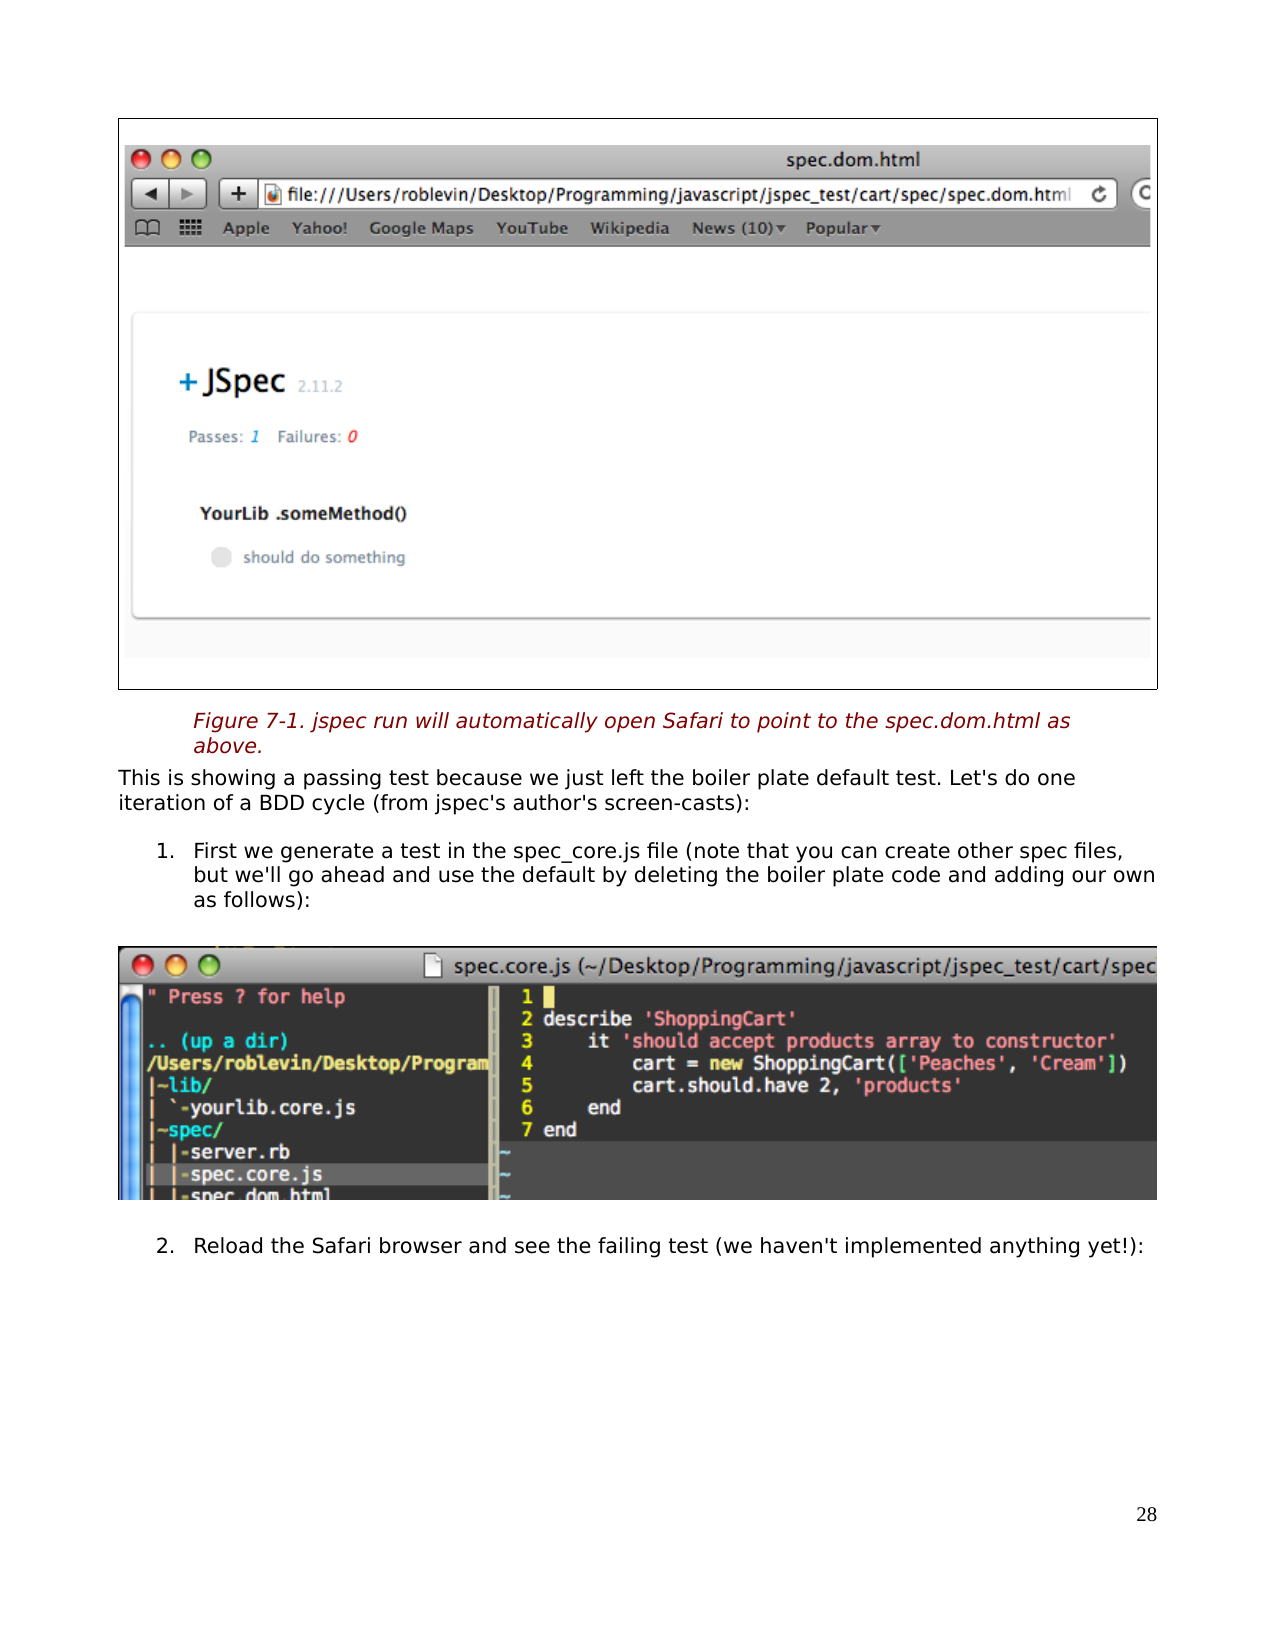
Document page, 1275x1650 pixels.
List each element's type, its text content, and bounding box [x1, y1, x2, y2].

list First we generate a test in the spec_core.js file (note that you can create other spec files, but we'll go ahead and use the default by deleting the boiler plate code and adding our own as follows): [156, 839, 1157, 912]
list Reload the Safari browser and see the failing test (we haven't implemented anything yet!): [156, 1234, 1157, 1258]
text This is showing a passing test because we just left the boiler plate default test. Let's do one iteration of a BDD cycle (from jspec's author's screen-casts): [118, 766, 1157, 815]
title Figure 7-1. jspec run will automatically open Safari to point to the spec.dom.html as above. [193, 709, 1082, 758]
picture [118, 946, 1157, 1200]
picture [124, 145, 1151, 658]
